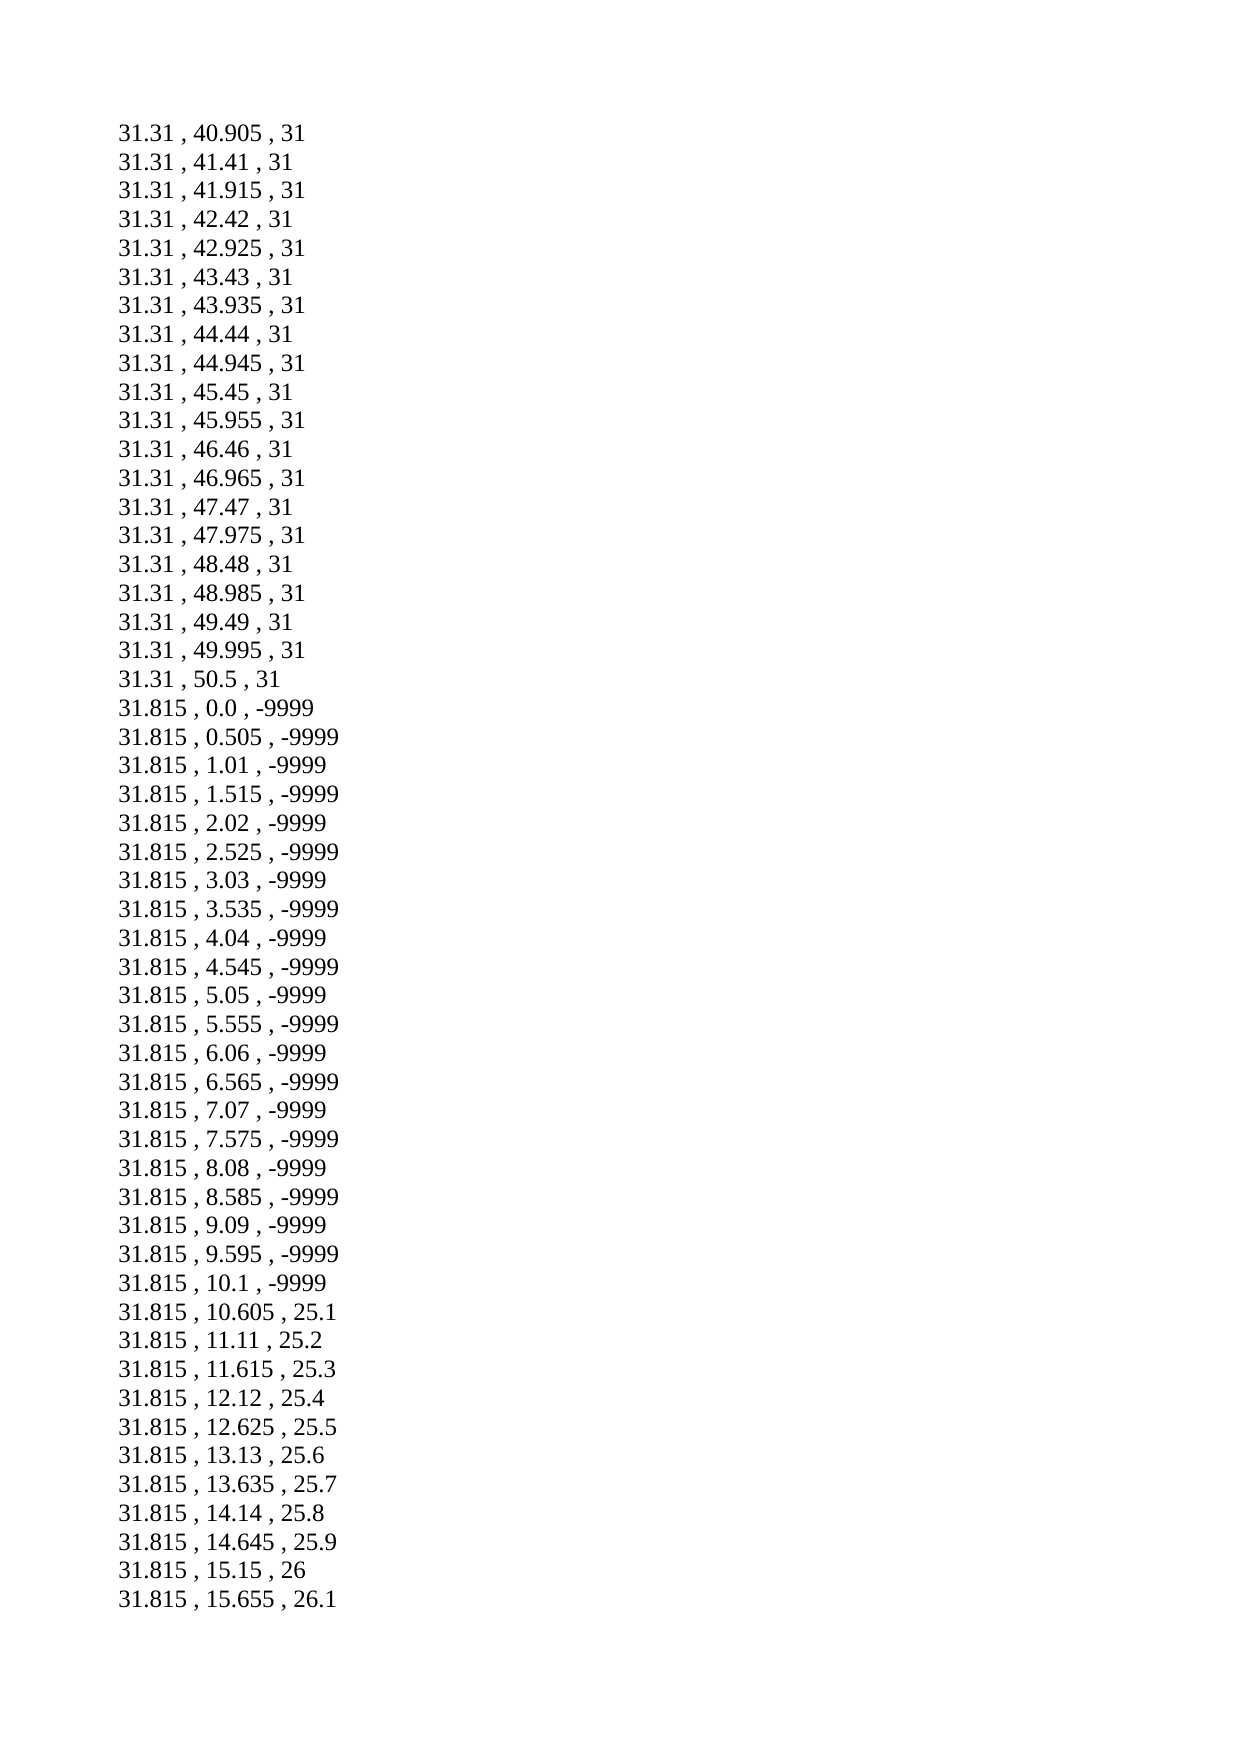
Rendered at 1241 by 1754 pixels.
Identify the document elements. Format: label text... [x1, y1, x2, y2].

text 31.815 , 10.605 , 25.1 [118, 1297, 1122, 1326]
text 31.31 , 49.995 , 31 [118, 636, 1122, 664]
text 31.815 , 13.635 , 25.7 [118, 1469, 1122, 1498]
text 31.815 , 0.0 , -9999 [118, 693, 1122, 722]
text 31.815 , 11.11 , 25.2 [118, 1326, 1122, 1354]
text 31.815 , 8.585 , -9999 [118, 1182, 1122, 1211]
text 31.815 , 2.02 , -9999 [118, 808, 1122, 837]
text 31.815 , 4.04 , -9999 [118, 923, 1122, 952]
text 31.31 , 45.955 , 31 [118, 406, 1122, 434]
text 31.815 , 9.595 , -9999 [118, 1239, 1122, 1268]
text 31.815 , 5.555 , -9999 [118, 1009, 1122, 1038]
text 31.31 , 41.41 , 31 [118, 147, 1122, 176]
text 31.815 , 7.07 , -9999 [118, 1096, 1122, 1124]
text 31.31 , 48.48 , 31 [118, 549, 1122, 578]
text 31.31 , 47.975 , 31 [118, 521, 1122, 549]
text 31.815 , 0.505 , -9999 [118, 722, 1122, 751]
text 31.815 , 2.525 , -9999 [118, 837, 1122, 866]
text 31.815 , 5.05 , -9999 [118, 981, 1122, 1009]
text 31.31 , 44.945 , 31 [118, 348, 1122, 377]
text 31.31 , 40.905 , 31 [118, 118, 1122, 147]
text 31.31 , 44.44 , 31 [118, 319, 1122, 348]
text 31.815 , 15.15 , 26 [118, 1556, 1122, 1584]
text 31.31 , 46.46 , 31 [118, 434, 1122, 463]
text 31.815 , 12.12 , 25.4 [118, 1383, 1122, 1412]
text 31.815 , 4.545 , -9999 [118, 952, 1122, 981]
text 31.815 , 14.645 , 25.9 [118, 1527, 1122, 1556]
text 31.815 , 1.01 , -9999 [118, 751, 1122, 779]
text 31.31 , 48.985 , 31 [118, 578, 1122, 607]
text 31.31 , 42.42 , 31 [118, 204, 1122, 233]
text 31.31 , 43.43 , 31 [118, 262, 1122, 291]
text 31.815 , 6.06 , -9999 [118, 1038, 1122, 1067]
text 31.815 , 7.575 , -9999 [118, 1124, 1122, 1153]
text 31.815 , 1.515 , -9999 [118, 779, 1122, 808]
text 31.815 , 11.615 , 25.3 [118, 1354, 1122, 1383]
text 31.815 , 3.03 , -9999 [118, 866, 1122, 894]
text 31.31 , 47.47 , 31 [118, 492, 1122, 521]
text 31.31 , 46.965 , 31 [118, 463, 1122, 492]
text 31.815 , 15.655 , 26.1 [118, 1584, 1122, 1613]
text 31.815 , 10.1 , -9999 [118, 1268, 1122, 1297]
text 31.31 , 49.49 , 31 [118, 607, 1122, 636]
text 31.815 , 3.535 , -9999 [118, 894, 1122, 923]
text 31.815 , 14.14 , 25.8 [118, 1498, 1122, 1527]
text 31.815 , 6.565 , -9999 [118, 1067, 1122, 1096]
text 31.31 , 43.935 , 31 [118, 291, 1122, 319]
text 31.815 , 12.625 , 25.5 [118, 1412, 1122, 1441]
text 31.815 , 13.13 , 25.6 [118, 1441, 1122, 1469]
text 31.815 , 9.09 , -9999 [118, 1211, 1122, 1239]
text 31.815 , 8.08 , -9999 [118, 1153, 1122, 1182]
text 31.31 , 50.5 , 31 [118, 664, 1122, 693]
text 31.31 , 41.915 , 31 [118, 176, 1122, 204]
text 31.31 , 42.925 , 31 [118, 233, 1122, 262]
text 31.31 , 45.45 , 31 [118, 377, 1122, 406]
